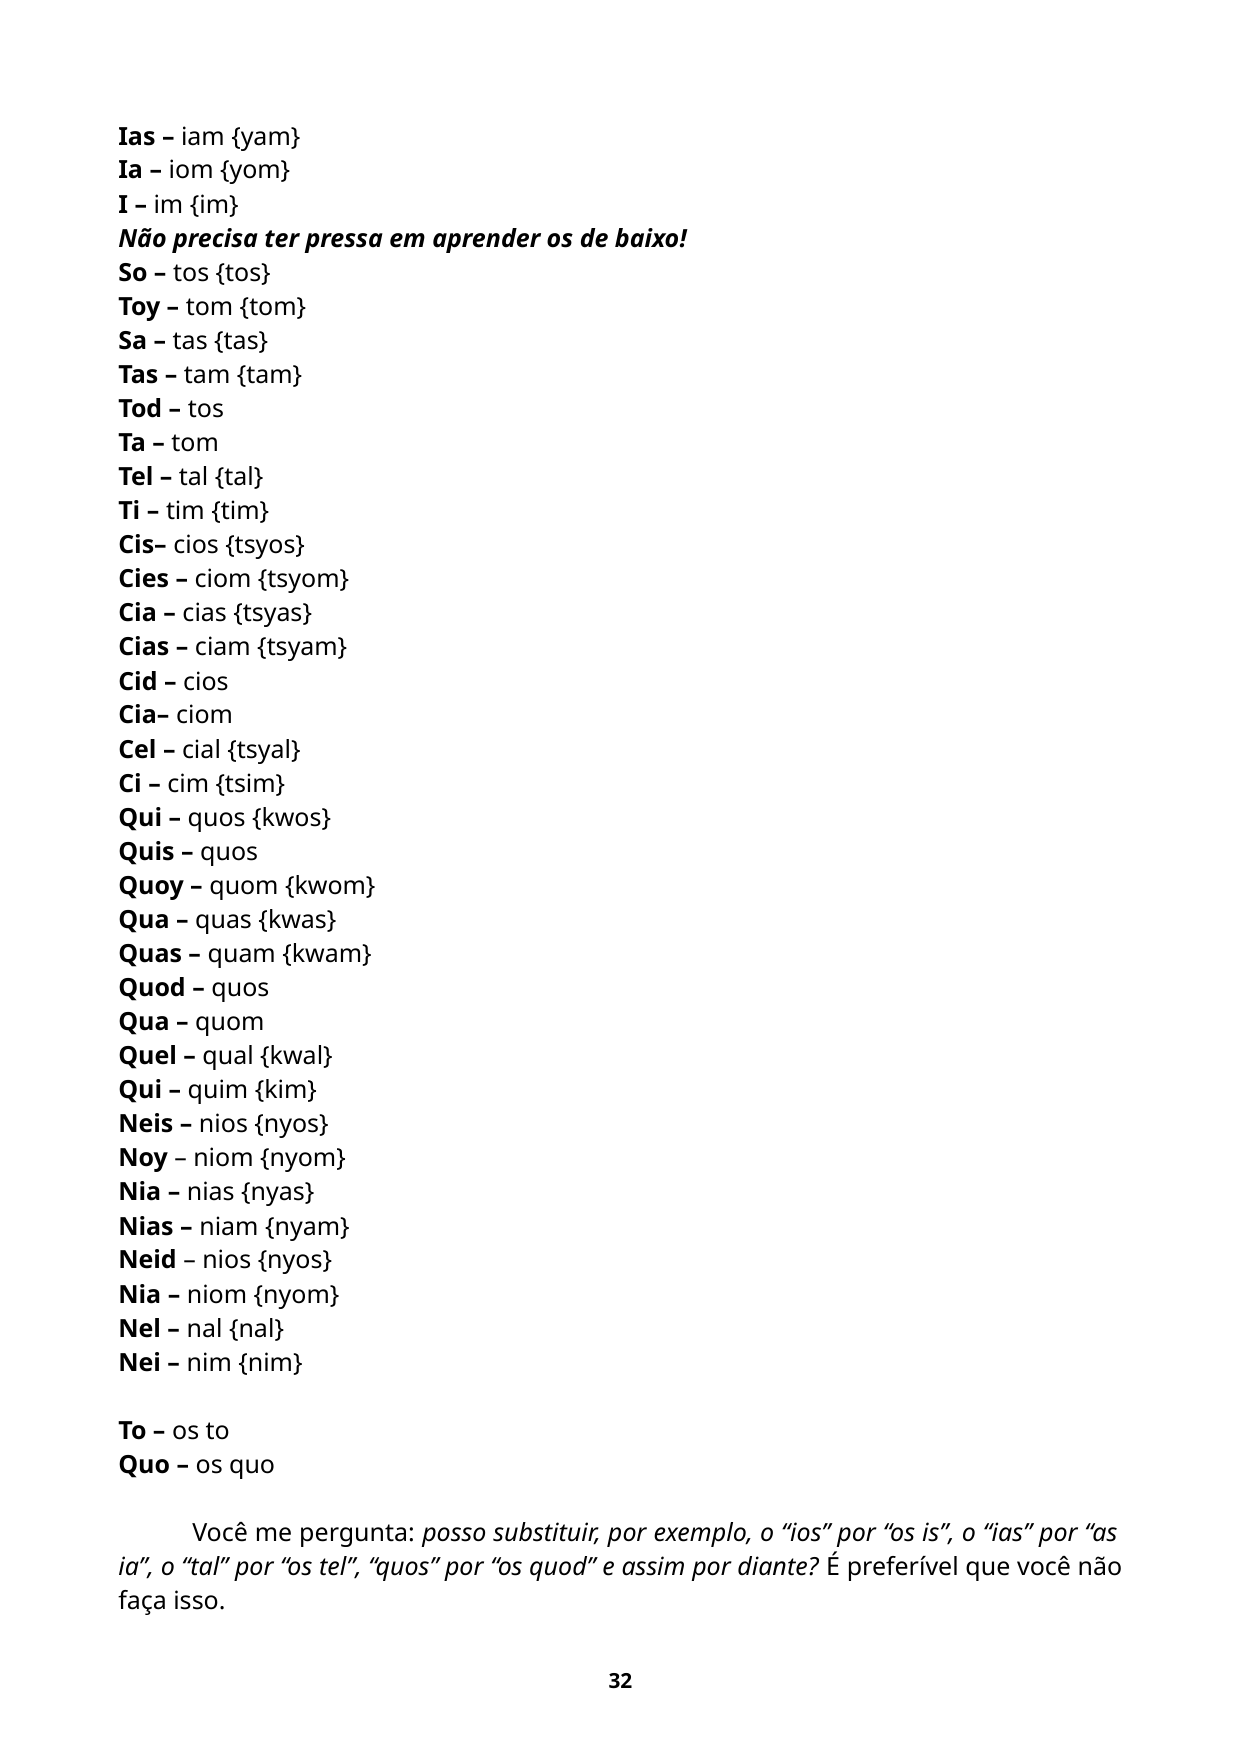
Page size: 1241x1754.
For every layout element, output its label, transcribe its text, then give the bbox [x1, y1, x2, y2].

text Qui – quim {kim} [118, 1072, 1122, 1106]
text Nia – niom {nyom} [118, 1276, 1122, 1310]
text Quo – os quo [118, 1447, 1122, 1481]
text Neis – nios {nyos} [118, 1106, 1122, 1140]
text Toy – tom {tom} [118, 288, 1122, 322]
text Não precisa ter pressa em aprender os de baixo! [118, 220, 1122, 254]
text Quod – quos [118, 970, 1122, 1004]
text Nel – nal {nal} [118, 1310, 1122, 1344]
text Quoy – quom {kwom} [118, 867, 1122, 902]
text Nia – nias {nyas} [118, 1174, 1122, 1208]
text Tod – tos [118, 391, 1122, 425]
text Quis – quos [118, 833, 1122, 867]
text Você me pergunta: posso substituir, por exemplo, o “ios” por “os is”, o “ias” por “as ia”, o “tal” por “os tel”, “quos” por “os quod” e assim por diante? É preferível que você não faça isso. [118, 1515, 1122, 1617]
text Cia– ciom [118, 697, 1122, 731]
text Quel – qual {kwal} [118, 1038, 1122, 1072]
text Quas – quam {kwam} [118, 936, 1122, 970]
text Neid – nios {nyos} [118, 1242, 1122, 1276]
text Tas – tam {tam} [118, 357, 1122, 391]
text Ia – iom {yom} [118, 152, 1122, 186]
text Cid – cios [118, 663, 1122, 697]
text Sa – tas {tas} [118, 322, 1122, 357]
text Tel – tal {tal} [118, 459, 1122, 493]
text Ti – tim {tim} [118, 493, 1122, 527]
text Nei – nim {nim} [118, 1344, 1122, 1378]
text Qua – quas {kwas} [118, 902, 1122, 936]
text Cis– cios {tsyos} [118, 527, 1122, 561]
text Nias – niam {nyam} [118, 1208, 1122, 1242]
text Cel – cial {tsyal} [118, 731, 1122, 765]
text Cia – cias {tsyas} [118, 595, 1122, 629]
text Noy – niom {nyom} [118, 1140, 1122, 1174]
text So – tos {tos} [118, 254, 1122, 288]
text I – im {im} [118, 186, 1122, 220]
text To – os to [118, 1412, 1122, 1447]
text Ci – cim {tsim} [118, 765, 1122, 799]
text Qua – quom [118, 1004, 1122, 1038]
text Qui – quos {kwos} [118, 799, 1122, 833]
text Cies – ciom {tsyom} [118, 561, 1122, 595]
text Cias – ciam {tsyam} [118, 629, 1122, 663]
text Ias – iam {yam} [118, 118, 1122, 152]
text Ta – tom [118, 425, 1122, 459]
